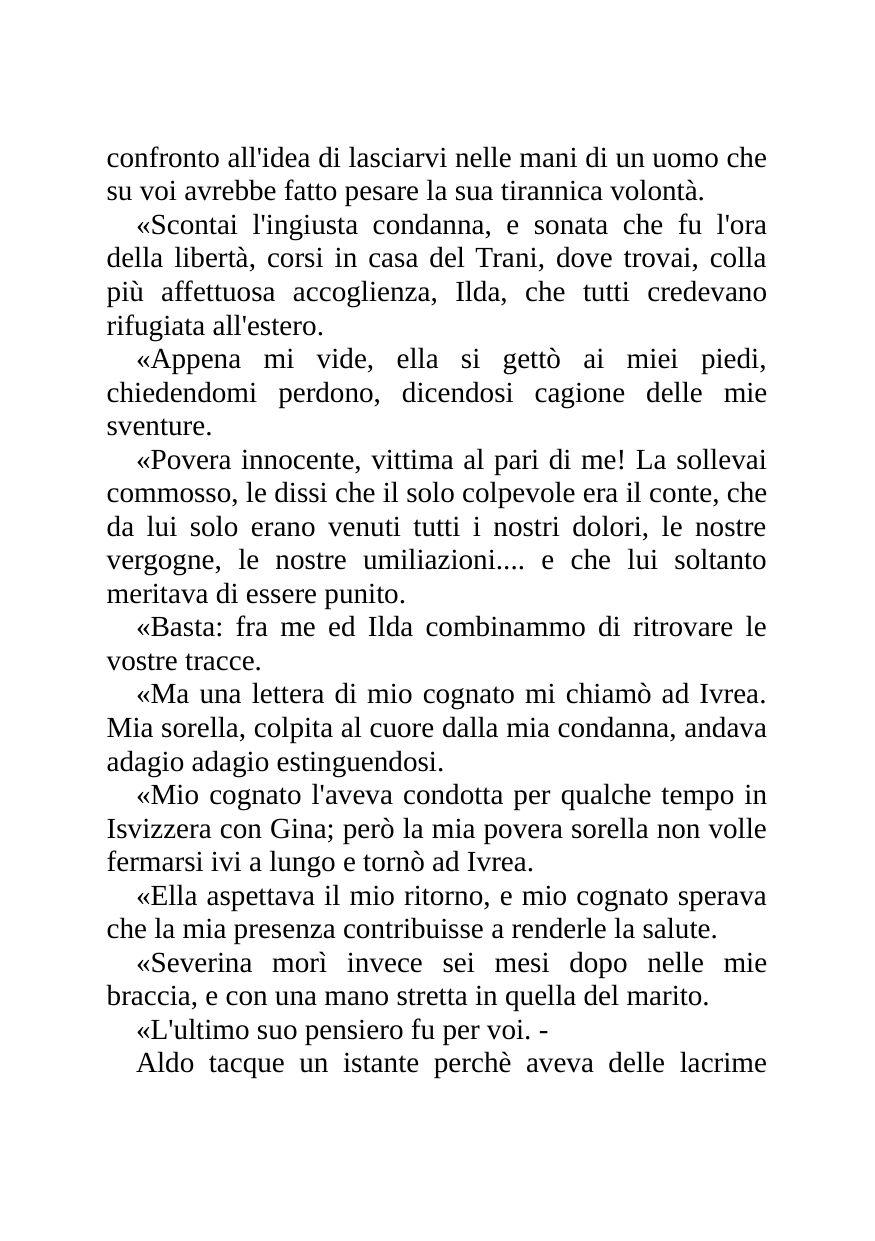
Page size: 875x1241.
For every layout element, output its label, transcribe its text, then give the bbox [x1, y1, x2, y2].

text «Scontai l'ingiusta condanna, e sonata che fu l'ora della libertà, corsi in casa del Trani, dove trovai, colla più affettuosa accoglienza, Ilda, che tutti credevano rifugiata all'estero. [106, 207, 768, 341]
text «Appena mi vide, ella si gettò ai miei piedi, chiedendomi perdono, dicendosi cagione delle mie sventure. [106, 341, 768, 442]
text Aldo tacque un istante perchè aveva delle lacrime [106, 1046, 768, 1079]
text «Mio cognato l'aveva condotta per qualche tempo in Isvizzera con Gina; però la mia povera sorella non volle fermarsi ivi a lungo e tornò ad Ivrea. [106, 777, 768, 878]
text «Basta: fra me ed Ilda combinammo di ritrovare le vostre tracce. [106, 609, 768, 677]
text «Ma una lettera di mio cognato mi chiamò ad Ivrea. Mia sorella, colpita al cuore dalla mia condanna, andava adagio adagio estinguendosi. [106, 677, 768, 777]
text «L'ultimo suo pensiero fu per voi. - [106, 1012, 768, 1046]
text confronto all'idea di lasciarvi nelle mani di un uomo che su voi avrebbe fatto pesare la sua tirannica volontà. [106, 140, 768, 207]
text «Severina morì invece sei mesi dopo nelle mie braccia, e con una mano stretta in quella del marito. [106, 945, 768, 1012]
text «Ella aspettava il mio ritorno, e mio cognato sperava che la mia presenza contribuisse a renderle la salute. [106, 878, 768, 945]
text «Povera innocente, vittima al pari di me! La sollevai commosso, le dissi che il solo colpevole era il conte, che da lui solo erano venuti tutti i nostri dolori, le nostre vergogne, le nostre umiliazioni.... e che lui soltanto meritava di essere punito. [106, 442, 768, 609]
